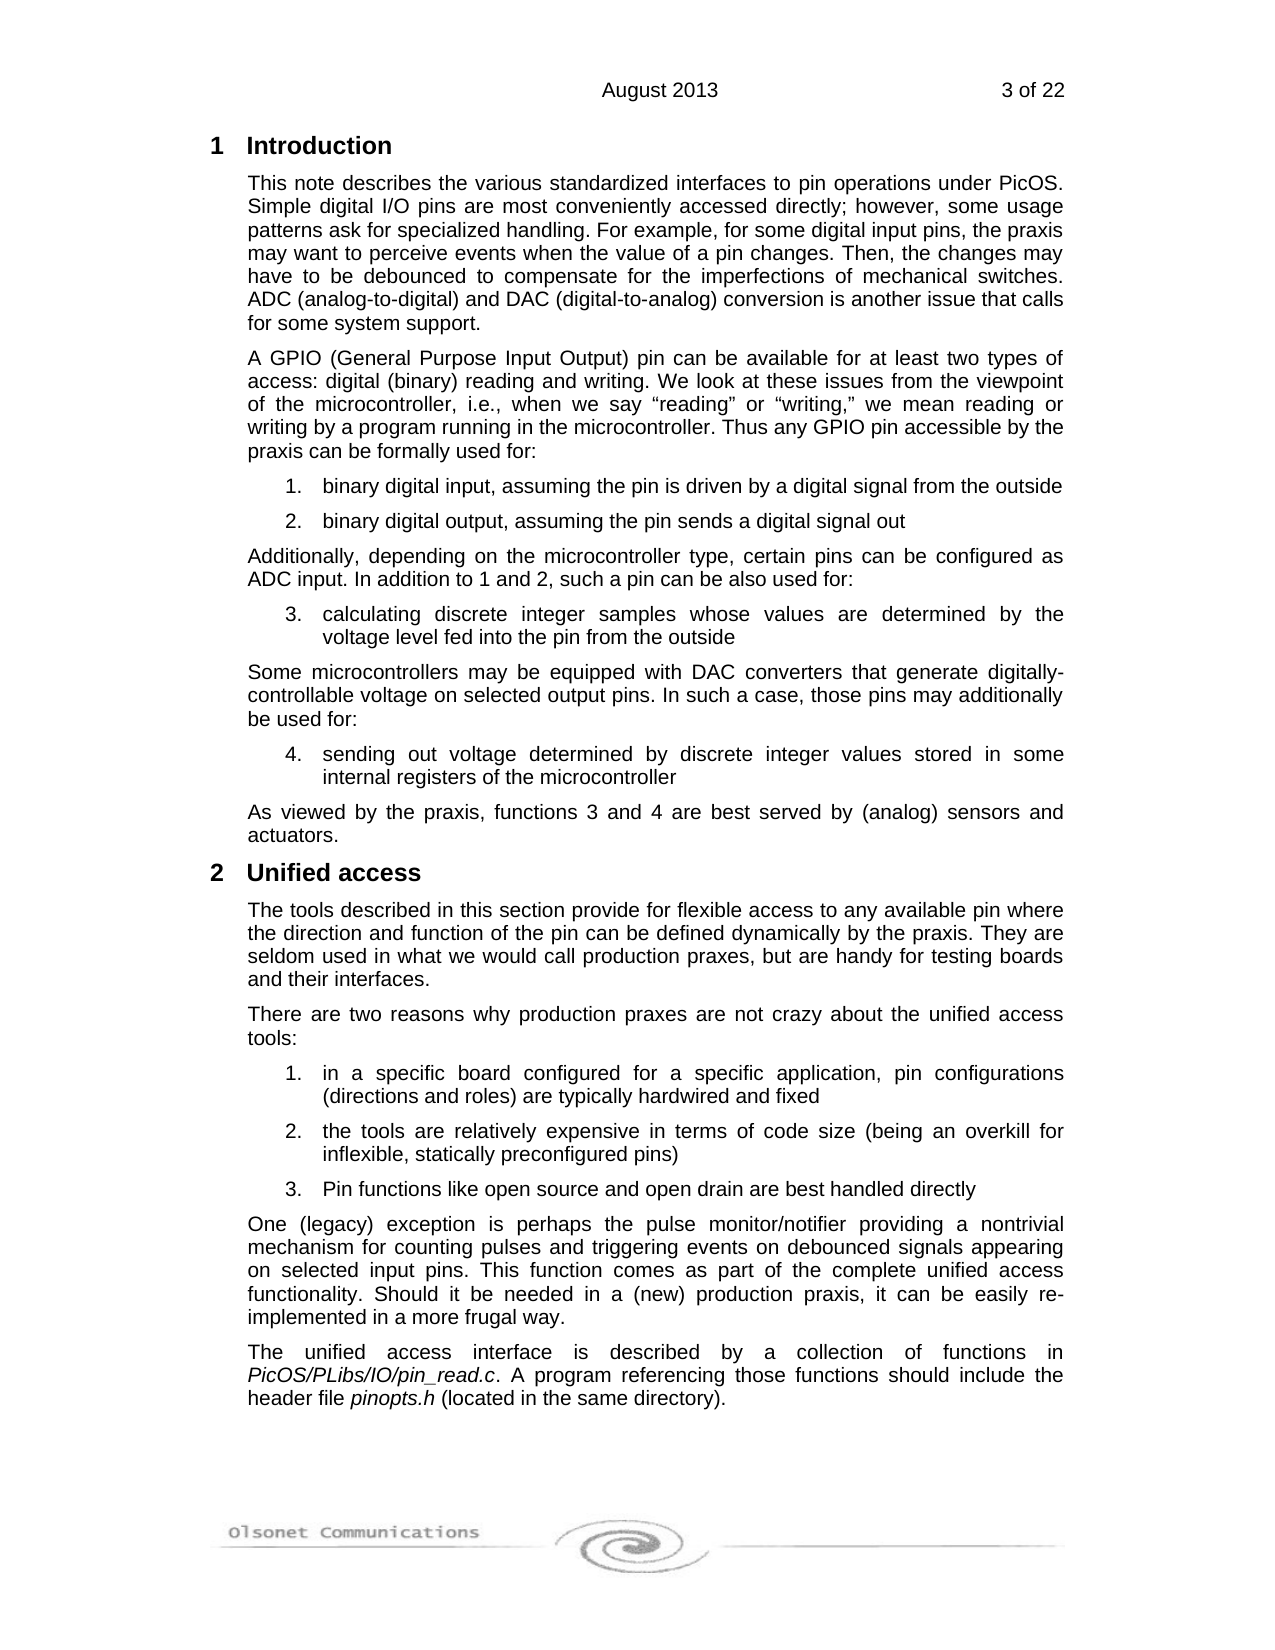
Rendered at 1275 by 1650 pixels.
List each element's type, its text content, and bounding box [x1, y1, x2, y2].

text One (legacy) exception is perhaps the pulse monitor/notifier providing a nontrivial mechanism for counting pulses and triggering events on debounced signals appearing on selected input pins. This function comes as part of the complete unified access functionality. Should it be needed in a (new) production praxis, it can be easily re-implemented in a more frugal way. [247, 1213, 1065, 1329]
list binary digital output, assuming the pin sends a digital signal out [285, 509, 1065, 532]
text Additionally, depending on the microcontroller type, certain pins can be configured as ADC input. In addition to 1 and 2, such a pin can be also used for: [247, 544, 1065, 591]
text Some microcontrollers may be equipped with DAC converters that generate digitally-controllable voltage on selected output pins. In such a case, those pins may additionally be used for: [247, 661, 1065, 730]
text This note describes the various standardized interfaces to pin operations under PicOS. Simple digital I/O pins are most conveniently accessed directly; however, some usage patterns ask for specialized handling. For example, for some digital input pins, the praxis may want to perceive events when the value of a pin changes. Then, the changes may have to be debounced to compensate for the imperfections of mechanical switches. ADC (analog-to-digital) and DAC (digital-to-analog) conversion is another issue that calls for some system support. [247, 172, 1065, 334]
text As viewed by the praxis, functions 3 and 4 are best served by (analog) sensors and actuators. [247, 800, 1065, 847]
text The tools described in this section provide for flexible access to any available pin where the direction and function of the pin can be defined dynamically by the praxis. They are seldom used in what we would call production praxes, but are handy for testing boards and their interfaces. [247, 898, 1065, 991]
list in a specific board configured for a specific application, pin configurations (directions and roles) are typically hardwired and fixed [285, 1061, 1065, 1108]
subtitle Unified access [210, 858, 1065, 886]
list the tools are relatively expensive in terms of code size (being an overkill for inflexible, statically preconfigured pins) [285, 1119, 1065, 1166]
text The unified access interface is described by a collection of functions in PicOS/PLibs/IO/pin_read.c. A program referencing those functions should include the header file pinopts.h (located in the same directory). [247, 1341, 1065, 1410]
text A GPIO (General Purpose Input Output) pin can be available for at least two types of access: digital (binary) reading and writing. We look at these issues from the viewpoint of the microcontroller, i.e., when we say “reading” or “writing,” we mean reading or writing by a program running in the microcontroller. Thus any GPIO pin accessible by the praxis can be formally used for: [247, 346, 1065, 462]
text There are two reasons why production praxes are not crazy about the unified access tools: [247, 1003, 1065, 1049]
picture [210, 1504, 1065, 1596]
list calculating discrete integer samples whose values are determined by the voltage level fed into the pin from the outside [285, 602, 1065, 649]
subtitle Introduction [210, 132, 1065, 160]
list sending out voltage determined by discrete integer values stored in some internal registers of the microcontroller [285, 742, 1065, 788]
list binary digital input, assuming the pin is driven by a digital signal from the outside [285, 474, 1065, 497]
list Pin functions like open source and open drain are best handled directly [285, 1178, 1065, 1201]
